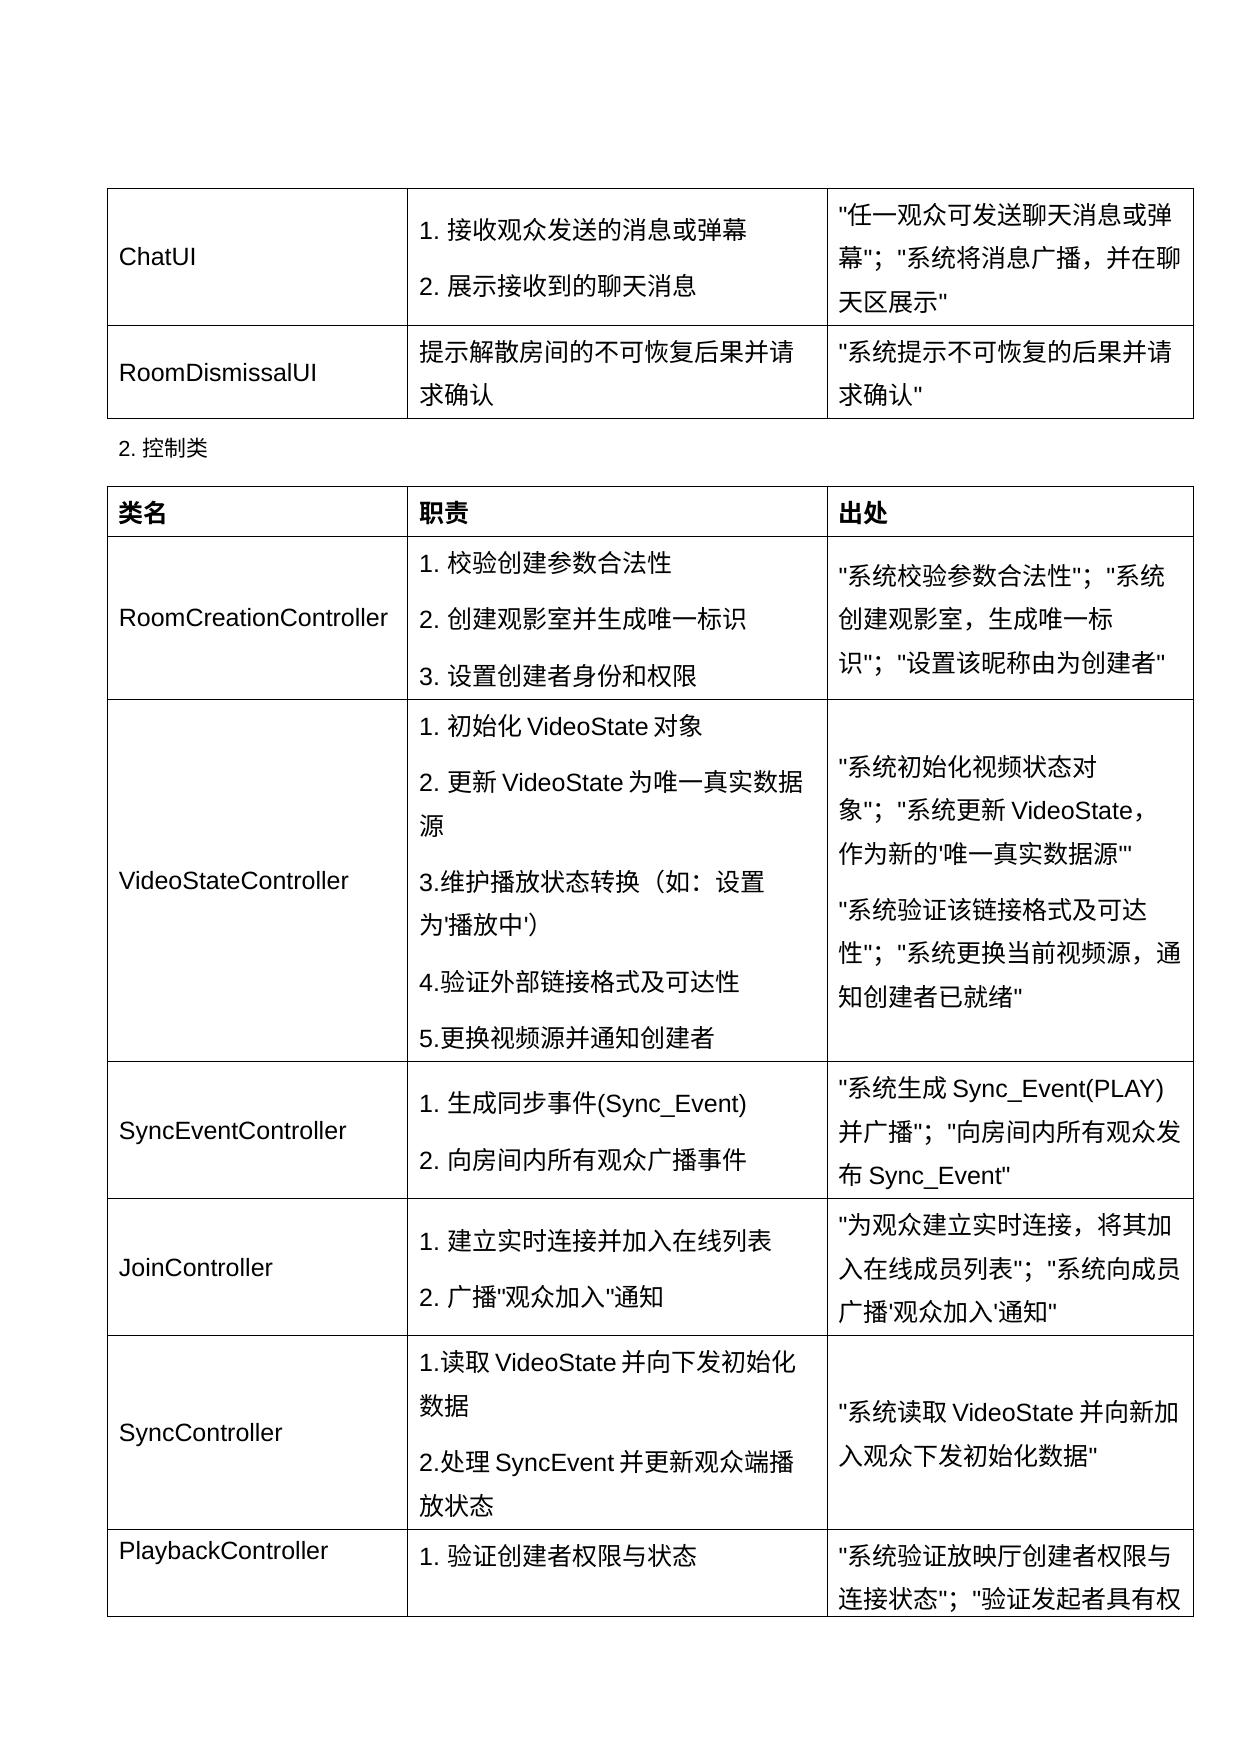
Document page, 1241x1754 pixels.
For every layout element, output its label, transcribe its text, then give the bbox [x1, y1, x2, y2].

table_cell 1. 验证创建者权限与状态 [408, 1530, 827, 1616]
table_cell SyncEventController [108, 1062, 407, 1198]
table_cell RoomDismissalUI [108, 326, 407, 418]
table_cell VideoStateController [108, 700, 407, 1061]
table_cell "任一观众可发送聊天消息或弹幕"；"系统将消息广播，并在聊天区展示" [828, 189, 1193, 325]
table_cell "系统生成Sync_Event(PLAY)并广播"；"向房间内所有观众发布Sync_Event" [828, 1062, 1193, 1198]
table_cell 1. 建立实时连接并加入在线列表 2. 广播"观众加入"通知 [408, 1199, 827, 1335]
subtitle 控制类 [118, 431, 1122, 463]
table_cell "系统读取VideoState并向新加入观众下发初始化数据" [828, 1336, 1193, 1529]
table_cell JoinController [108, 1199, 407, 1335]
table_cell 提示解散房间的不可恢复后果并请求确认 [408, 326, 827, 418]
table_cell "系统验证放映厅创建者权限与连接状态"；"验证发起者具有权 [828, 1530, 1193, 1616]
table_cell 1.读取VideoState并向下发初始化数据 2.处理SyncEvent并更新观众端播放状态 [408, 1336, 827, 1529]
table_cell 1. 校验创建参数合法性 2. 创建观影室并生成唯一标识 3. 设置创建者身份和权限 [408, 537, 827, 699]
table_cell "为观众建立实时连接，将其加入在线成员列表"；"系统向成员广播'观众加入'通知" [828, 1199, 1193, 1335]
table_header 类名 [108, 487, 407, 536]
table_cell "系统初始化视频状态对象"；"系统更新VideoState，作为新的'唯一真实数据源'" "系统验证该链接格式及可达性"；"系统更换当前视频源，通知创建者已就绪" [828, 700, 1193, 1061]
table_cell PlaybackController [108, 1530, 407, 1616]
table_cell 1. 生成同步事件(Sync_Event) 2. 向房间内所有观众广播事件 [408, 1062, 827, 1198]
table_cell 1. 接收观众发送的消息或弹幕 2. 展示接收到的聊天消息 [408, 189, 827, 325]
table_cell "系统提示不可恢复的后果并请求确认" [828, 326, 1193, 418]
table_cell 1. 初始化VideoState对象 2. 更新VideoState为唯一真实数据源 3.维护播放状态转换（如：设置为'播放中'） 4.验证外部链接格式及可达性 5.更换视频源并通知创建者 [408, 700, 827, 1061]
table_cell SyncController [108, 1336, 407, 1529]
table_cell "系统校验参数合法性"；"系统创建观影室，生成唯一标识"；"设置该昵称由为创建者" [828, 537, 1193, 699]
table_header 出处 [828, 487, 1193, 536]
table_cell RoomCreationController [108, 537, 407, 699]
table_header 职责 [408, 487, 827, 536]
table_cell ChatUI [108, 189, 407, 325]
